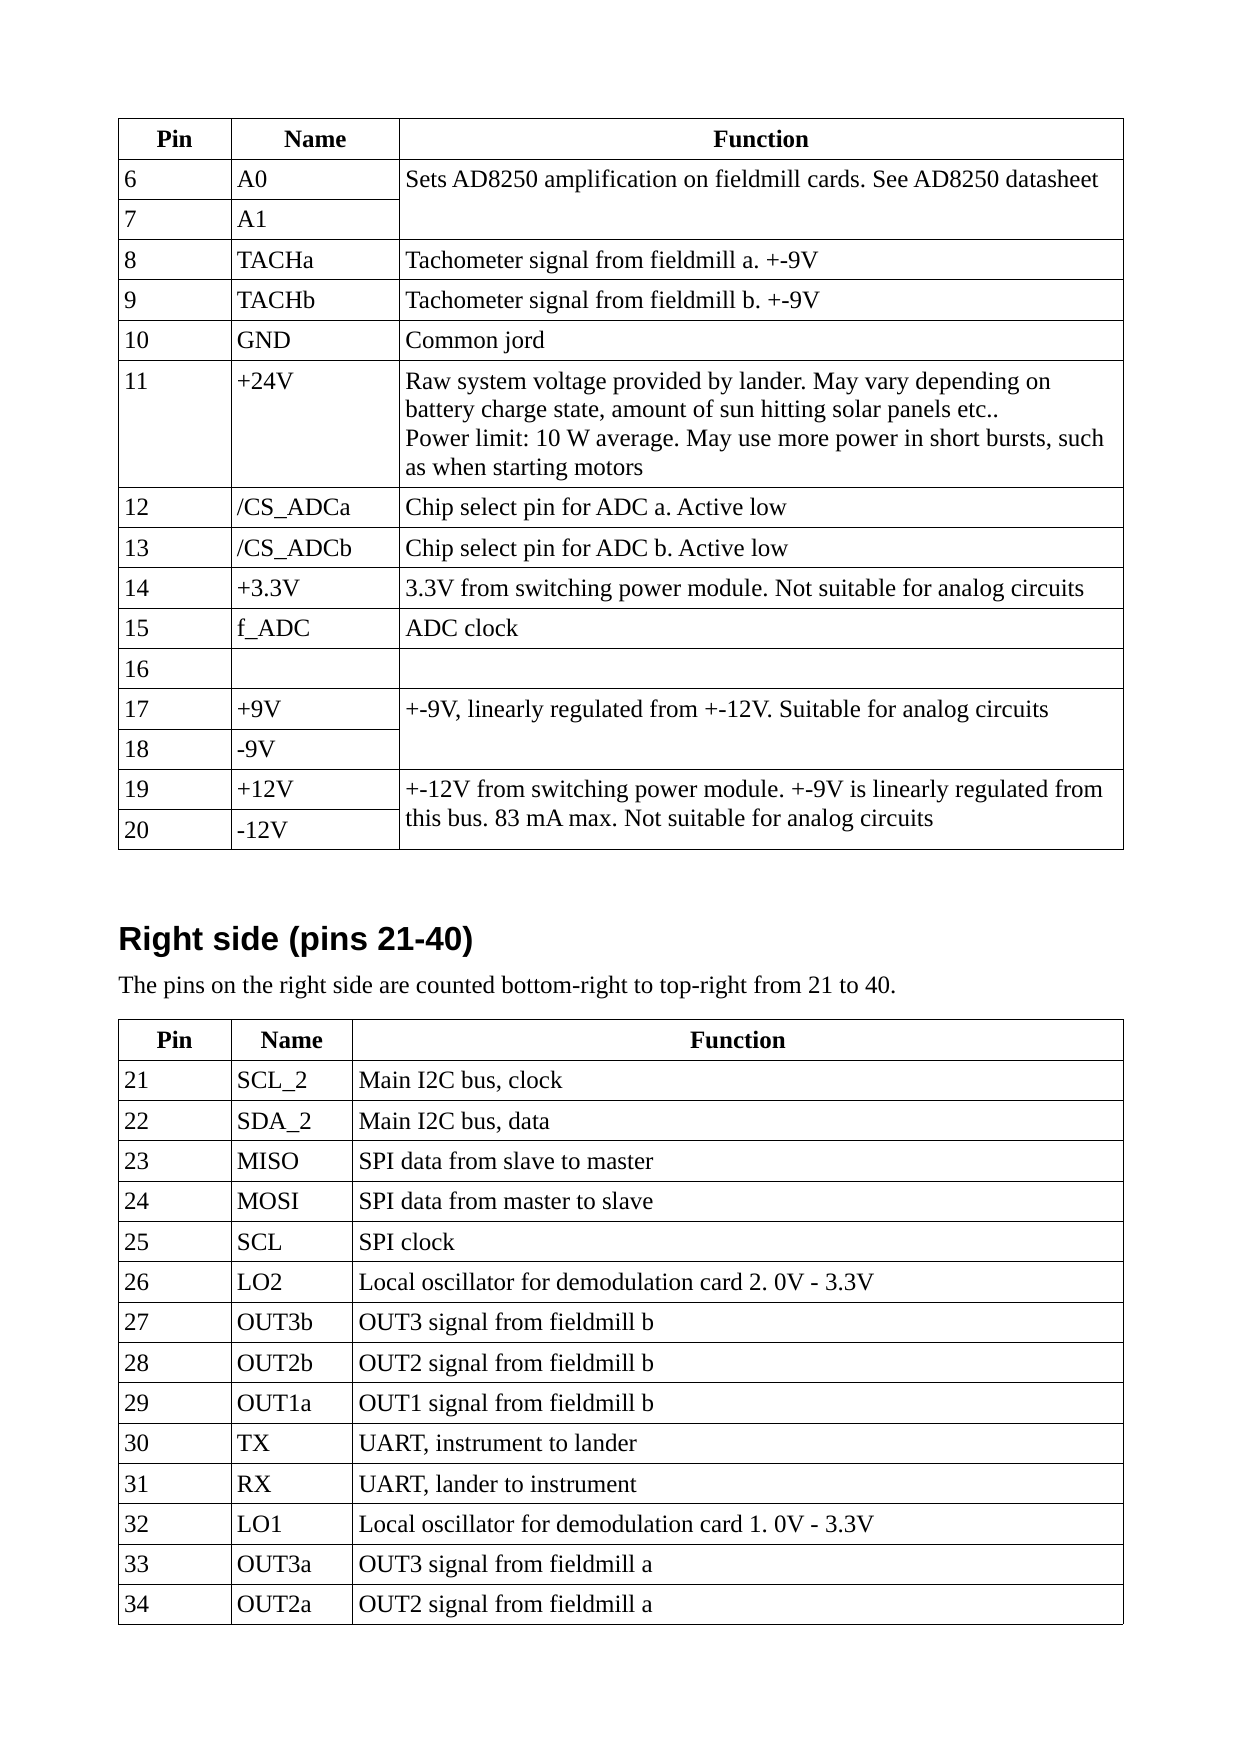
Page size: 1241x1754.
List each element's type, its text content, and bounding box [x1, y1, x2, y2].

table_cell +-9V, linearly regulated from +-12V. Suitable for analog circuits [400, 689, 1123, 769]
table_cell OUT3 signal from fieldmill b [353, 1303, 1123, 1342]
table_cell LO1 [232, 1504, 352, 1543]
table_cell 33 [119, 1545, 231, 1584]
table_header Pin [119, 119, 231, 158]
table_cell +3.3V [232, 568, 399, 607]
table_cell 15 [119, 609, 231, 648]
table_cell 28 [119, 1343, 231, 1382]
table_cell MISO [232, 1141, 352, 1181]
table_cell 8 [119, 240, 231, 279]
table_cell Local oscillator for demodulation card 1. 0V - 3.3V [353, 1504, 1123, 1543]
table_cell 18 [119, 730, 231, 769]
table_header Pin [119, 1020, 231, 1060]
table_cell OUT2 signal from fieldmill a [353, 1585, 1123, 1624]
table_cell +24V [232, 361, 399, 487]
table_cell f_ADC [232, 609, 399, 648]
table_cell Common jord [400, 321, 1123, 360]
table_cell 7 [119, 200, 231, 239]
table_cell 20 [119, 810, 231, 849]
table_cell -12V [232, 810, 399, 849]
table_cell 10 [119, 321, 231, 360]
table_cell Tachometer signal from fieldmill a. +-9V [400, 240, 1123, 279]
table_cell 3.3V from switching power module. Not suitable for analog circuits [400, 568, 1123, 607]
table_cell 22 [119, 1101, 231, 1140]
table_cell 26 [119, 1262, 231, 1302]
table_cell /CS_ADCb [232, 528, 399, 567]
table_cell TACHb [232, 280, 399, 320]
table_cell MOSI [232, 1182, 352, 1221]
table_cell 29 [119, 1383, 231, 1422]
table_cell 24 [119, 1182, 231, 1221]
table_cell SPI clock [353, 1222, 1123, 1261]
table_header Name [232, 119, 399, 158]
table_cell 21 [119, 1061, 231, 1100]
table_cell TACHa [232, 240, 399, 279]
table_cell SPI data from slave to master [353, 1141, 1123, 1181]
table_cell Tachometer signal from fieldmill b. +-9V [400, 280, 1123, 320]
table_cell LO2 [232, 1262, 352, 1302]
table_header Name [232, 1020, 352, 1060]
table_cell TX [232, 1424, 352, 1463]
table_cell Raw system voltage provided by lander. May vary depending on battery charge state, amount of sun hitting solar panels etc.. Power limit: 10 W average. May use more power in short bursts, such as when starting motors [400, 361, 1123, 487]
table_cell 30 [119, 1424, 231, 1463]
table_cell OUT2 signal from fieldmill b [353, 1343, 1123, 1382]
table_cell +9V [232, 689, 399, 728]
table_cell 19 [119, 770, 231, 809]
table_cell [232, 649, 399, 688]
table_cell OUT1a [232, 1383, 352, 1422]
table_cell 31 [119, 1464, 231, 1503]
table_header Function [400, 119, 1123, 158]
table_cell SDA_2 [232, 1101, 352, 1140]
table_cell 12 [119, 488, 231, 527]
table_cell /CS_ADCa [232, 488, 399, 527]
table_cell OUT3a [232, 1545, 352, 1584]
table_cell OUT1 signal from fieldmill b [353, 1383, 1123, 1422]
table_cell -9V [232, 730, 399, 769]
table_cell Chip select pin for ADC b. Active low [400, 528, 1123, 567]
table_cell 27 [119, 1303, 231, 1342]
table_cell OUT3 signal from fieldmill a [353, 1545, 1123, 1584]
table_cell 6 [119, 160, 231, 199]
table_cell SCL [232, 1222, 352, 1261]
table_cell 9 [119, 280, 231, 320]
table_cell SPI data from master to slave [353, 1182, 1123, 1221]
table_cell ADC clock [400, 609, 1123, 648]
table_cell 34 [119, 1585, 231, 1624]
table_cell Main I2C bus, clock [353, 1061, 1123, 1100]
table_header Function [353, 1020, 1123, 1060]
table_cell +-12V from switching power module. +-9V is linearly regulated from this bus. 83 mA max. Not suitable for analog circuits [400, 770, 1123, 849]
table_cell Local oscillator for demodulation card 2. 0V - 3.3V [353, 1262, 1123, 1302]
table_cell 11 [119, 361, 231, 487]
table_cell 13 [119, 528, 231, 567]
table_cell OUT3b [232, 1303, 352, 1342]
table_cell RX [232, 1464, 352, 1503]
table_cell OUT2a [232, 1585, 352, 1624]
table_cell 25 [119, 1222, 231, 1261]
table_cell UART, lander to instrument [353, 1464, 1123, 1503]
table_cell A1 [232, 200, 399, 239]
table_cell OUT2b [232, 1343, 352, 1382]
table_cell 16 [119, 649, 231, 688]
table_cell GND [232, 321, 399, 360]
table_cell [400, 649, 1123, 688]
table_cell A0 [232, 160, 399, 199]
table_cell 17 [119, 689, 231, 728]
table_cell +12V [232, 770, 399, 809]
table_cell Main I2C bus, data [353, 1101, 1123, 1140]
table_cell 32 [119, 1504, 231, 1543]
text The pins on the right side are counted bottom-right to top-right from 21 to 40. [118, 970, 1122, 999]
table_cell 23 [119, 1141, 231, 1181]
table_cell 14 [119, 568, 231, 607]
table_cell Sets AD8250 amplification on fieldmill cards. See AD8250 datasheet [400, 160, 1123, 239]
table_cell UART, instrument to lander [353, 1424, 1123, 1463]
table_cell Chip select pin for ADC a. Active low [400, 488, 1123, 527]
table_cell SCL_2 [232, 1061, 352, 1100]
subtitle Right side (pins 21-40) [118, 919, 1122, 958]
